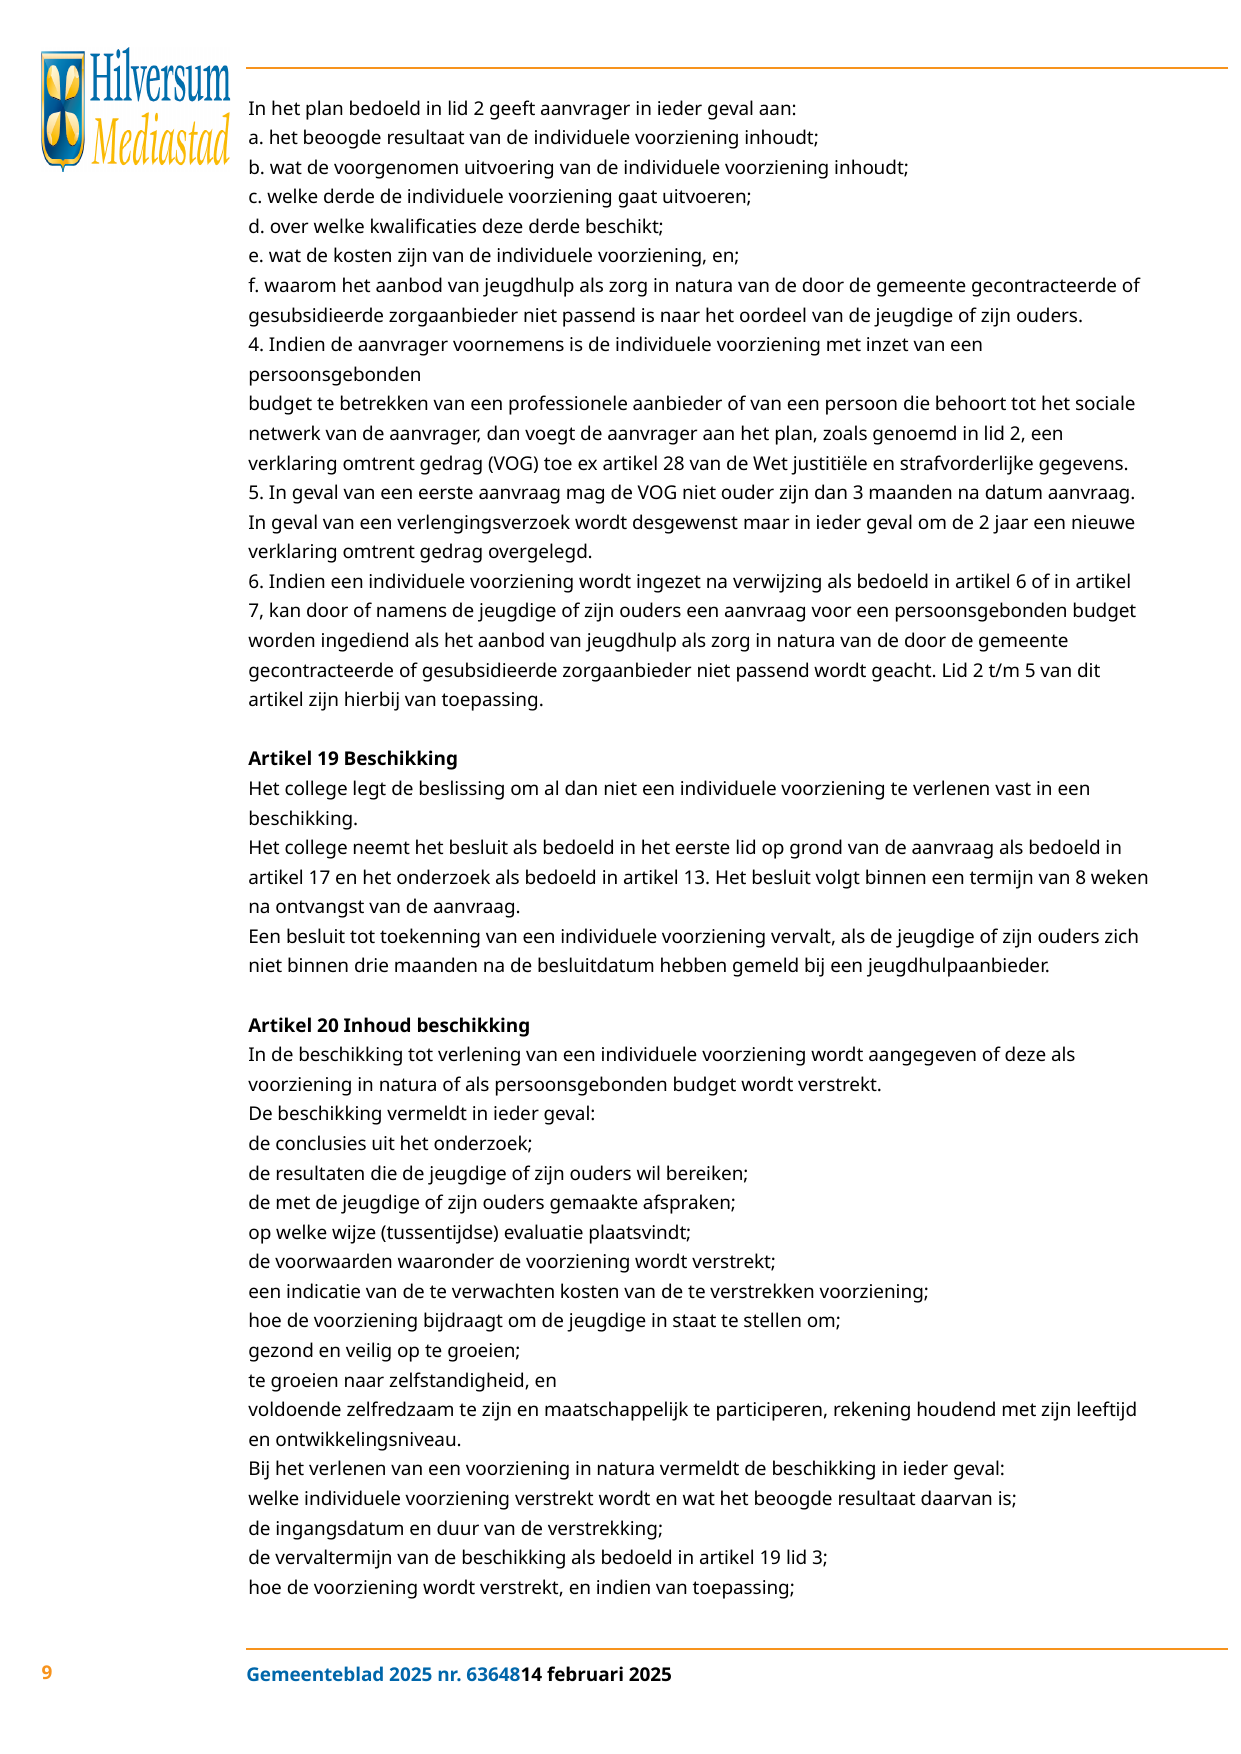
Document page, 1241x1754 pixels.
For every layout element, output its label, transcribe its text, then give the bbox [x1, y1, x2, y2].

text d. over welke kwalificaties deze derde beschikt; [248, 213, 1152, 239]
text de resultaten die de jeugdige of zijn ouders wil bereiken; [248, 1160, 1152, 1186]
text welke individuele voorziening verstrekt wordt en wat het beoogde resultaat daarvan is; [248, 1485, 1152, 1511]
text voldoende zelfredzaam te zijn en maatschappelijk te participeren, rekening houdend met zijn leeftijd en ontwikkelingsniveau. [248, 1396, 1152, 1452]
text de vervaltermijn van de beschikking als bedoeld in artikel 19 lid 3; [248, 1544, 1152, 1570]
text Artikel 20 Inhoud beschikking [248, 1012, 1152, 1038]
picture [41, 47, 231, 172]
text de voorwaarden waaronder de voorziening wordt verstrekt; [248, 1248, 1152, 1274]
text c. welke derde de individuele voorziening gaat uitvoeren; [248, 183, 1152, 209]
text In het plan bedoeld in lid 2 geeft aanvrager in ieder geval aan: [248, 95, 1152, 121]
text 4. Indien de aanvrager voornemens is de individuele voorziening met inzet van een persoonsgebonden [248, 331, 1152, 387]
text verklaring omtrent gedrag (VOG) toe ex artikel 28 van de Wet justitiële en strafvorderlijke gegevens. [248, 450, 1152, 476]
text hoe de voorziening wordt verstrekt, en indien van toepassing; [248, 1574, 1152, 1600]
text op welke wijze (tussentijdse) evaluatie plaatsvindt; [248, 1219, 1152, 1245]
text hoe de voorziening bijdraagt om de jeugdige in staat te stellen om; [248, 1308, 1152, 1333]
text b. wat de voorgenomen uitvoering van de individuele voorziening inhoudt; [248, 154, 1152, 180]
text de conclusies uit het onderzoek; [248, 1130, 1152, 1156]
text Een besluit tot toekenning van een individuele voorziening vervalt, als de jeugdige of zijn ouders zich niet binnen drie maanden na de besluitdatum hebben gemeld bij een jeugdhulpaanbieder. [248, 923, 1152, 978]
text e. wat de kosten zijn van de individuele voorziening, en; [248, 243, 1152, 268]
text budget te betrekken van een professionele aanbieder of van een persoon die behoort tot het sociale netwerk van de aanvrager, dan voegt de aanvrager aan het plan, zoals genoemd in lid 2, een [248, 391, 1152, 446]
text de met de jeugdige of zijn ouders gemaakte afspraken; [248, 1189, 1152, 1215]
text te groeien naar zelfstandigheid, en [248, 1367, 1152, 1393]
text 6. Indien een individuele voorziening wordt ingezet na verwijzing als bedoeld in artikel 6 of in artikel 7, kan door of namens de jeugdige of zijn ouders een aanvraag voor een persoonsgebonden budget worden ingediend als het aanbod van jeugdhulp als zorg in natura van de door de gemeente gecontracteerde of gesubsidieerde zorgaanbieder niet passend wordt geacht. Lid 2 t/m 5 van dit artikel zijn hierbij van toepassing. [248, 568, 1152, 712]
text Het college legt de beslissing om al dan niet een individuele voorziening te verlenen vast in een beschikking. [248, 775, 1152, 831]
text een indicatie van de te verwachten kosten van de te verstrekken voorziening; [248, 1278, 1152, 1304]
text a. het beoogde resultaat van de individuele voorziening inhoudt; [248, 124, 1152, 150]
text 5. In geval van een eerste aanvraag mag de VOG niet ouder zijn dan 3 maanden na datum aanvraag. In geval van een verlengingsverzoek wordt desgewenst maar in ieder geval om de 2 jaar een nieuwe verklaring omtrent gedrag overgelegd. [248, 479, 1152, 564]
text In de beschikking tot verlening van een individuele voorziening wordt aangegeven of deze als voorziening in natura of als persoonsgebonden budget wordt verstrekt. [248, 1041, 1152, 1097]
text Artikel 19 Beschikking [248, 746, 1152, 771]
text de ingangsdatum en duur van de verstrekking; [248, 1515, 1152, 1541]
text Het college neemt het besluit als bedoeld in het eerste lid op grond van de aanvraag als bedoeld in artikel 17 en het onderzoek als bedoeld in artikel 13. Het besluit volgt binnen een termijn van 8 weken na ontvangst van de aanvraag. [248, 834, 1152, 919]
text De beschikking vermeldt in ieder geval: [248, 1101, 1152, 1126]
text gezond en veilig op te groeien; [248, 1337, 1152, 1363]
text f. waarom het aanbod van jeugdhulp als zorg in natura van de door de gemeente gecontracteerde of gesubsidieerde zorgaanbieder niet passend is naar het oordeel van de jeugdige of zijn ouders. [248, 272, 1152, 328]
text Bij het verlenen van een voorziening in natura vermeldt de beschikking in ieder geval: [248, 1456, 1152, 1481]
